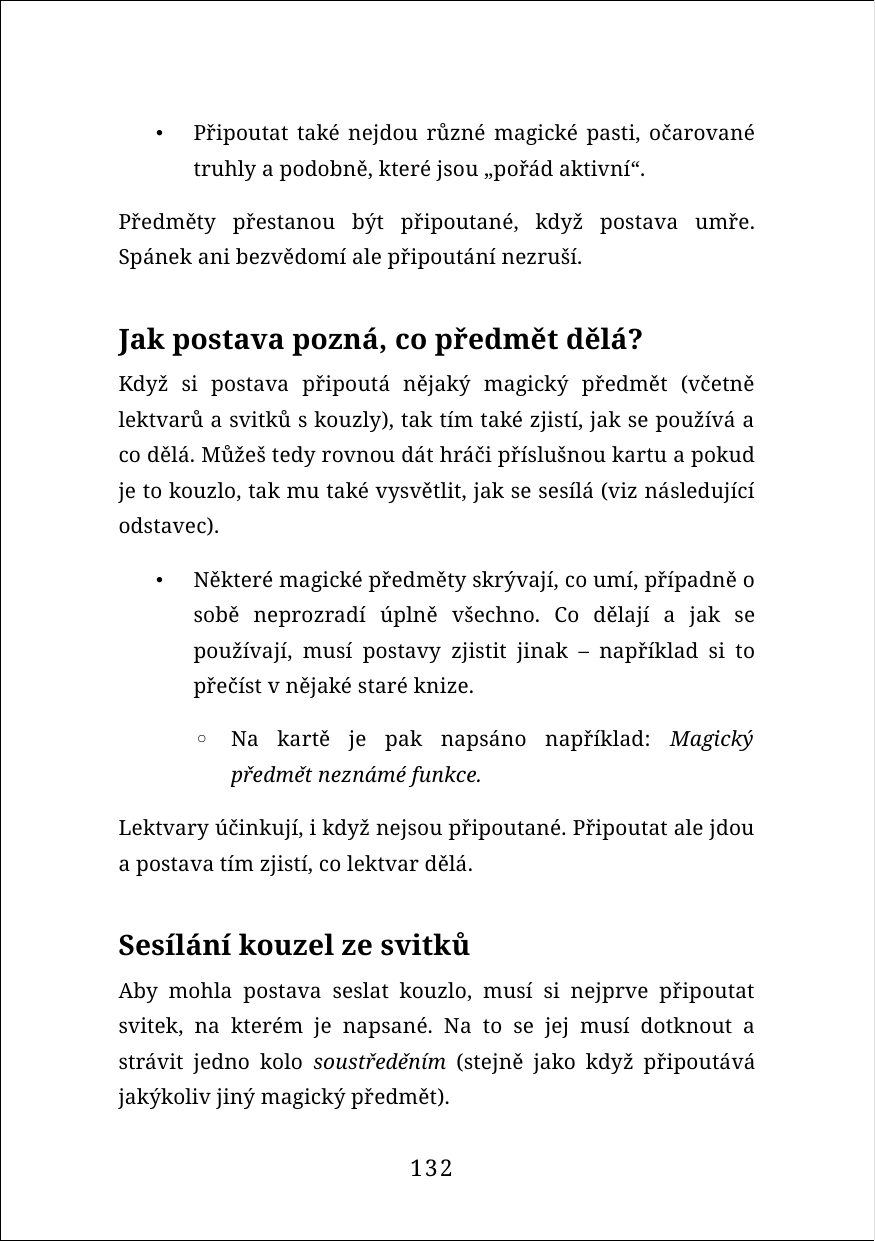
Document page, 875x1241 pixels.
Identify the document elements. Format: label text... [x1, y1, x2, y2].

list Některé magické předměty skrývají, co umí, případně o sobě neprozradí úplně všechno. Co dělají a jak se používají, musí postavy zjistit jinak – například si to přečíst v nějaké staré knize. [156, 565, 756, 700]
text Předměty přestanou být připoutané, když postava umře. Spánek ani bezvědomí ale připoutání nezruší. [118, 207, 756, 271]
list Připoutat také nejdou různé magické pasti, očarované truhly a podobně, které jsou „pořád aktivní“. [156, 118, 756, 182]
subtitle Sesílání kouzel ze svitků [118, 926, 756, 964]
list Na kartě je pak napsáno například: Magický předmět neznámé funkce. [193, 724, 756, 788]
subtitle Jak postava pozná, co předmět dělá? [118, 319, 756, 358]
text Lektvary účinkují, i když nejsou připoutané. Připoutat ale jdou a postava tím zjistí, co lektvar dělá. [118, 813, 756, 877]
text Aby mohla postava seslat kouzlo, musí si nejprve připoutat svitek, na kterém je napsané. Na to se jej musí dotknout a strávit jedno kolo soustředěním (stejně jako když připoutává jakýkoliv jiný magický předmět). [118, 976, 756, 1111]
text Když si postava připoutá nějaký magický předmět (včetně lektvarů a svitků s kouzly), tak tím také zjistí, jak se používá a co dělá. Můžeš tedy rovnou dát hráči příslušnou kartu a pokud je to kouzlo, tak mu také vysvětlit, jak se sesílá (viz následující odstavec). [118, 369, 756, 540]
